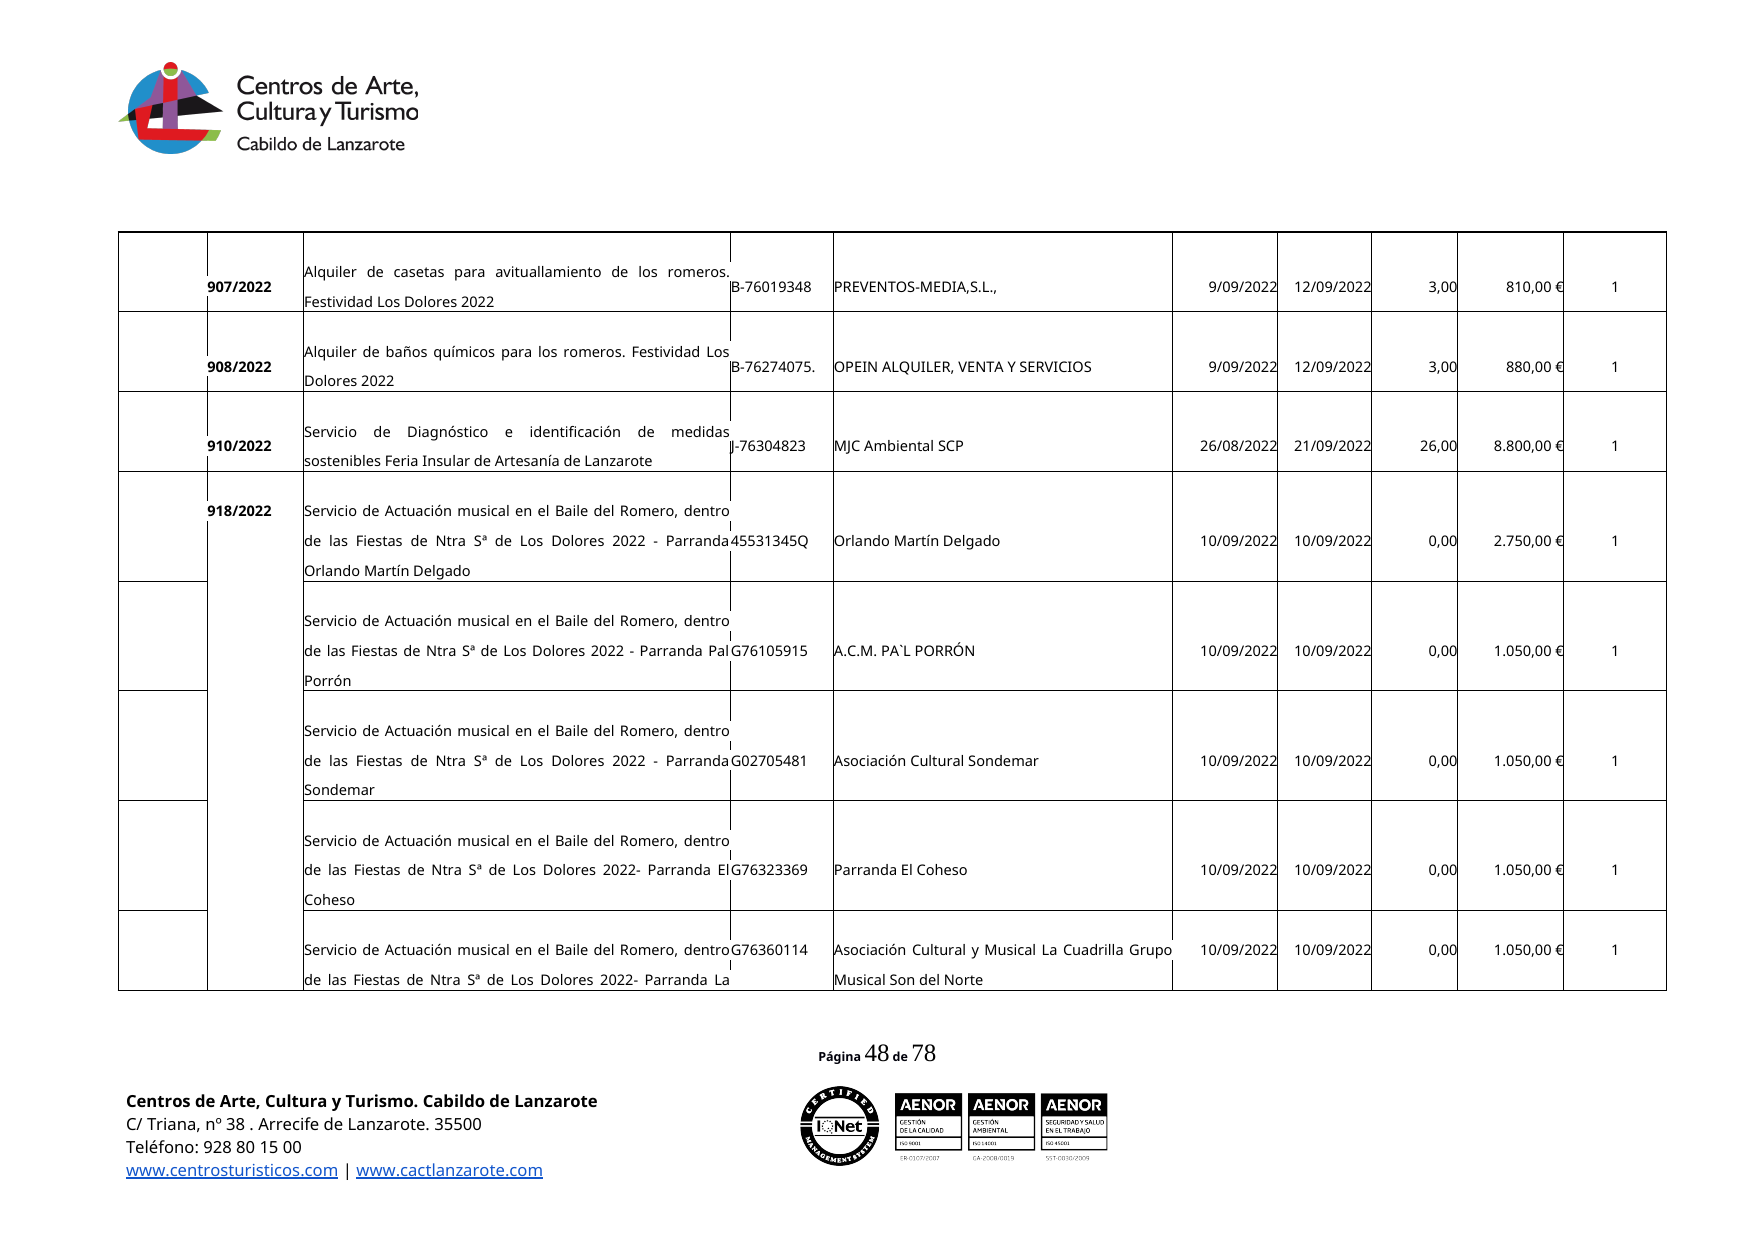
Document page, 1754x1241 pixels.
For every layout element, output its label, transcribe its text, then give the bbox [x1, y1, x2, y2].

table_cell 0,00 [1372, 472, 1457, 581]
table_cell 1 [1564, 392, 1666, 471]
table_cell 1 [1564, 691, 1666, 800]
table_cell 9/09/2022 [1173, 312, 1277, 391]
table_cell Servicio de Actuación musical en el Baile del Romero, dentro de las Fiestas de Ntra Sª de Los Dolores 2022 - Parranda Sondemar [304, 691, 730, 800]
table_cell 45531345Q [731, 472, 833, 581]
table_cell 910/2022 [208, 392, 303, 471]
table_cell 10/09/2022 [1173, 472, 1277, 581]
table_cell Alquiler de baños químicos para los romeros. Festividad Los Dolores 2022 [304, 312, 730, 391]
table_cell [119, 582, 207, 690]
table_cell 0,00 [1372, 691, 1457, 800]
table_cell 10/09/2022 [1278, 801, 1371, 910]
table_cell Servicio de Diagnóstico e identificación de medidas sostenibles Feria Insular de Artesanía de Lanzarote [304, 392, 730, 471]
table_cell 10/09/2022 [1278, 691, 1371, 800]
table_cell 10/09/2022 [1173, 582, 1277, 690]
table_cell 3,00 [1372, 312, 1457, 391]
table_cell 10/09/2022 [1278, 472, 1371, 581]
table_cell G76360114 [731, 911, 833, 990]
table_cell B-76274075. [731, 312, 833, 391]
table_cell 10/09/2022 [1278, 582, 1371, 690]
table_cell A.C.M. PA`L PORRÓN [834, 582, 1172, 690]
table_cell 1 [1564, 233, 1666, 311]
table_cell 907/2022 [208, 233, 303, 311]
table_cell 1.050,00 € [1458, 691, 1563, 800]
table_cell J-76304823 [731, 392, 833, 471]
table_cell Servicio de Actuación musical en el Baile del Romero, dentro de las Fiestas de Ntra Sª de Los Dolores 2022- Parranda El Coheso [304, 801, 730, 910]
table_cell 918/2022 [208, 472, 303, 990]
table_cell 1.050,00 € [1458, 582, 1563, 690]
table_cell Asociación Cultural Sondemar [834, 691, 1172, 800]
table_cell 8.800,00 € [1458, 392, 1563, 471]
table_cell Servicio de Actuación musical en el Baile del Romero, dentro de las Fiestas de Ntra Sª de Los Dolores 2022 - Parranda Orlando Martín Delgado [304, 472, 730, 581]
table_cell [119, 312, 207, 391]
table_cell Servicio de Actuación musical en el Baile del Romero, dentro de las Fiestas de Ntra Sª de Los Dolores 2022 - Parranda Pal Porrón [304, 582, 730, 690]
table_cell G76105915 [731, 582, 833, 690]
table_cell OPEIN ALQUILER, VENTA Y SERVICIOS [834, 312, 1172, 391]
table_cell Parranda El Coheso [834, 801, 1172, 910]
table_cell 1 [1564, 582, 1666, 690]
table_cell [119, 472, 207, 581]
table_cell 0,00 [1372, 911, 1457, 990]
table_cell G76323369 [731, 801, 833, 910]
table_cell [119, 911, 207, 990]
table_cell [119, 691, 207, 800]
table_cell 9/09/2022 [1173, 233, 1277, 311]
table_cell [119, 801, 207, 910]
table_cell 21/09/2022 [1278, 392, 1371, 471]
table_cell 1.050,00 € [1458, 801, 1563, 910]
picture [800, 1086, 1108, 1166]
table_cell [119, 392, 207, 471]
table_cell [119, 233, 207, 311]
table_cell 880,00 € [1458, 312, 1563, 391]
table_cell 908/2022 [208, 312, 303, 391]
table_cell 26,00 [1372, 392, 1457, 471]
table_cell B-76019348 [731, 233, 833, 311]
table_cell 1 [1564, 801, 1666, 910]
table_cell 1 [1564, 911, 1666, 990]
table_cell Orlando Martín Delgado [834, 472, 1172, 581]
table_cell 2.750,00 € [1458, 472, 1563, 581]
table_cell 12/09/2022 [1278, 233, 1371, 311]
table_cell 1 [1564, 472, 1666, 581]
table_cell 26/08/2022 [1173, 392, 1277, 471]
table_cell 10/09/2022 [1173, 691, 1277, 800]
picture [118, 62, 418, 154]
table_cell 1.050,00 € [1458, 911, 1563, 990]
table_cell MJC Ambiental SCP [834, 392, 1172, 471]
table_cell 10/09/2022 [1173, 801, 1277, 910]
table_cell Alquiler de casetas para avituallamiento de los romeros. Festividad Los Dolores 2022 [304, 233, 730, 311]
table_cell PREVENTOS-MEDIA,S.L., [834, 233, 1172, 311]
table_cell 10/09/2022 [1173, 911, 1277, 990]
table_cell 1 [1564, 312, 1666, 391]
table_cell 3,00 [1372, 233, 1457, 311]
table_cell 0,00 [1372, 582, 1457, 690]
table_cell 0,00 [1372, 801, 1457, 910]
table_cell 12/09/2022 [1278, 312, 1371, 391]
table_cell Asociación Cultural y Musical La Cuadrilla Grupo Musical Son del Norte [834, 911, 1172, 990]
table_cell G02705481 [731, 691, 833, 800]
table_cell 10/09/2022 [1278, 911, 1371, 990]
table_cell Servicio de Actuación musical en el Baile del Romero, dentro de las Fiestas de Ntra Sª de Los Dolores 2022- Parranda La [304, 911, 730, 990]
table_cell 810,00 € [1458, 233, 1563, 311]
